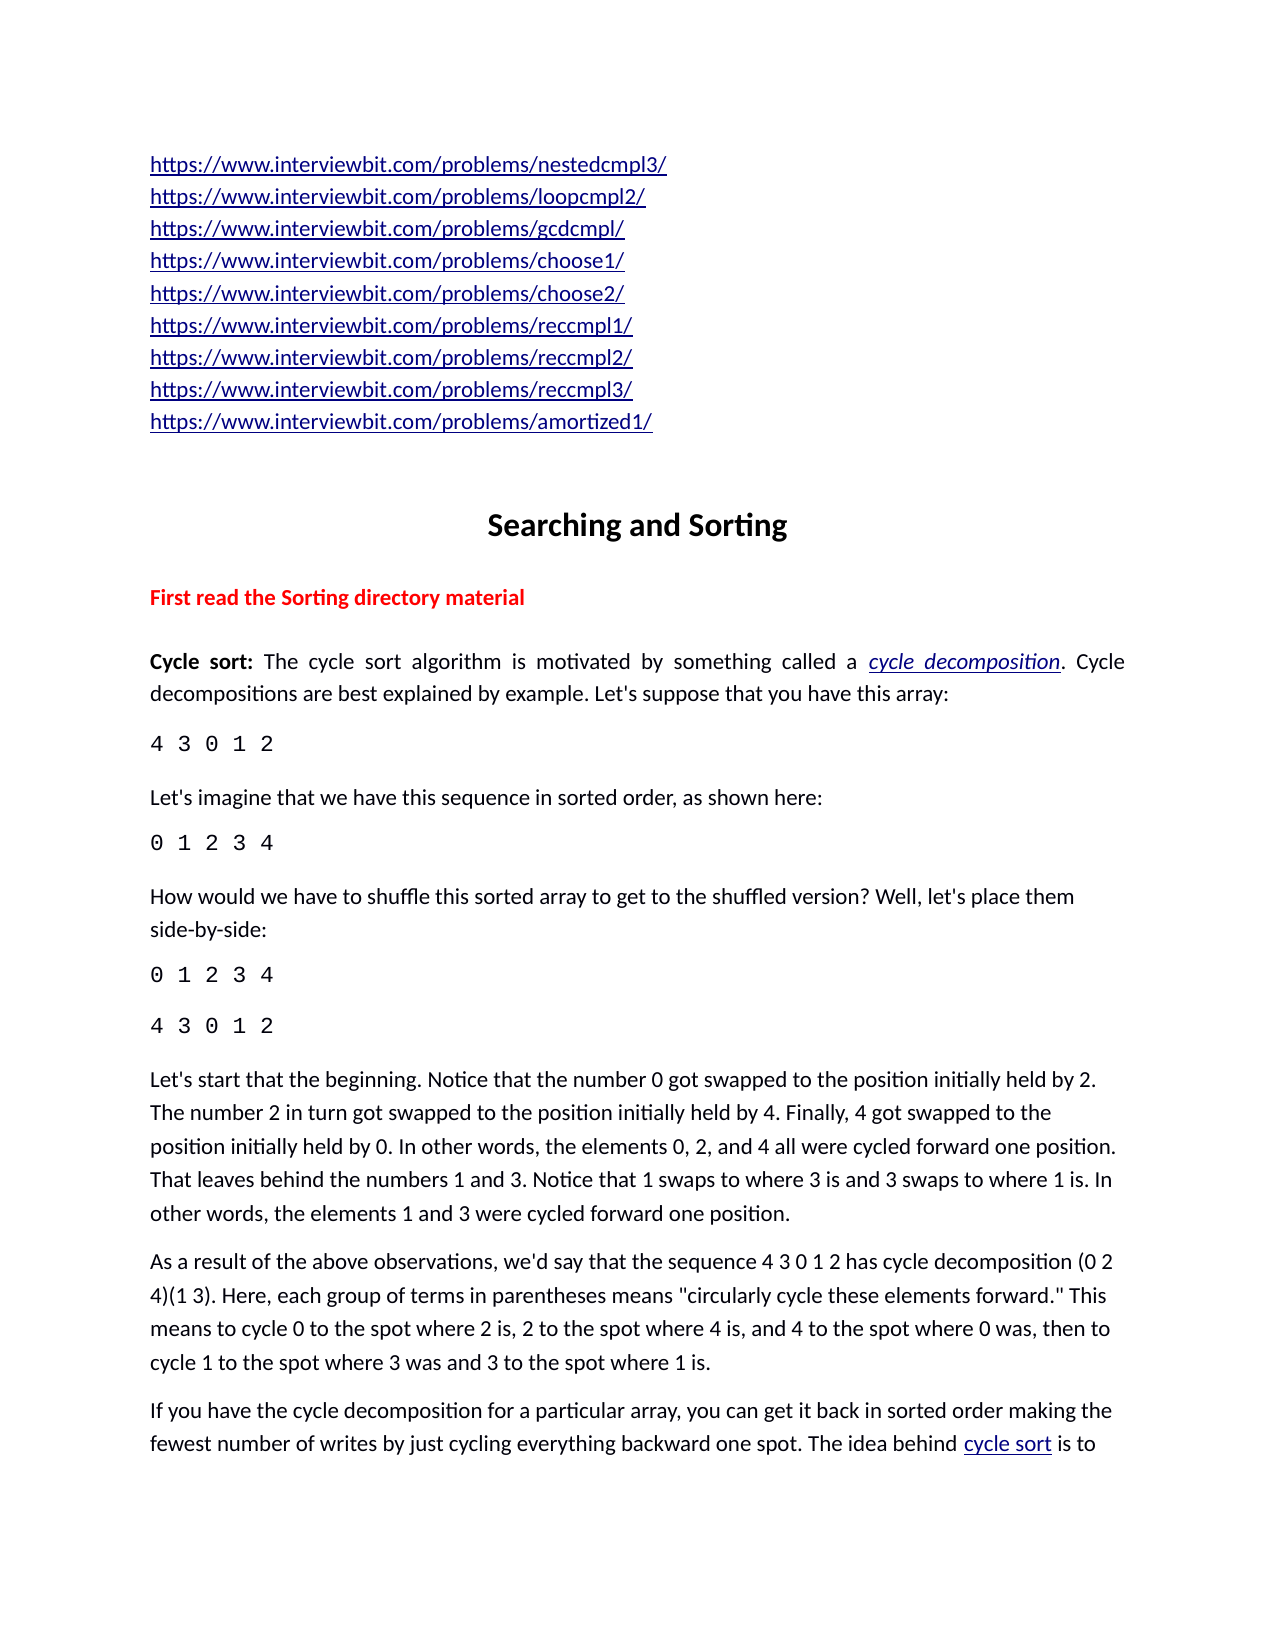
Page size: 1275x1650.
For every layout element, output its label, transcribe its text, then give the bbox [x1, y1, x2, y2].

list Searching and Sorting [150, 504, 1125, 545]
list https://www.interviewbit.com/problems/amortized1/ [150, 407, 1125, 436]
list https://www.interviewbit.com/problems/choose2/ [150, 279, 1125, 307]
text Let's imagine that we have this sequence in sorted order, as shown here: [150, 783, 1125, 811]
text How would we have to shuffle this sorted array to get to the shuffled version? Well, let's place them side-by-side: [150, 882, 1125, 943]
list First read the Sorting directory material [150, 583, 1125, 611]
text 0 1 2 3 4 [150, 964, 1125, 989]
text 4 3 0 1 2 [150, 733, 1125, 758]
list Cycle sort: The cycle sort algorithm is motivated by something called a cycle decomposition. Cycle decompositions are best explained by example. Let's suppose that you have this array: [150, 647, 1125, 708]
list https://www.interviewbit.com/problems/nestedcmpl3/ [150, 150, 1125, 178]
text If you have the cycle decomposition for a particular array, you can get it back in sorted order making the fewest number of writes by just cycling everything backward one spot. The idea behind cycle sort is to [150, 1396, 1125, 1457]
list https://www.interviewbit.com/problems/choose1/ [150, 247, 1125, 274]
text 0 1 2 3 4 [150, 831, 1125, 857]
text 4 3 0 1 2 [150, 1014, 1125, 1040]
list https://www.interviewbit.com/problems/gcdcmpl/ [150, 214, 1125, 242]
list https://www.interviewbit.com/problems/loopcmpl2/ [150, 182, 1125, 210]
list https://www.interviewbit.com/problems/reccmpl3/ [150, 375, 1125, 403]
text Let's start that the beginning. Notice that the number 0 got swapped to the position initially held by 2. The number 2 in turn got swapped to the position initially held by 4. Finally, 4 got swapped to the position initially held by 0. In other words, the elements 0, 2, and 4 all were cycled forward one position. That leaves behind the numbers 1 and 3. Notice that 1 swaps to where 3 is and 3 swaps to where 1 is. In other words, the elements 1 and 3 were cycled forward one position. [150, 1065, 1125, 1227]
text As a result of the above observations, we'd say that the sequence 4 3 0 1 2 has cycle decomposition (0 2 4)(1 3). Here, each group of terms in parentheses means "circularly cycle these elements forward." This means to cycle 0 to the spot where 2 is, 2 to the spot where 4 is, and 4 to the spot where 0 was, then to cycle 1 to the spot where 3 was and 3 to the spot where 1 is. [150, 1247, 1125, 1376]
list https://www.interviewbit.com/problems/reccmpl2/ [150, 343, 1125, 371]
list https://www.interviewbit.com/problems/reccmpl1/ [150, 311, 1125, 339]
